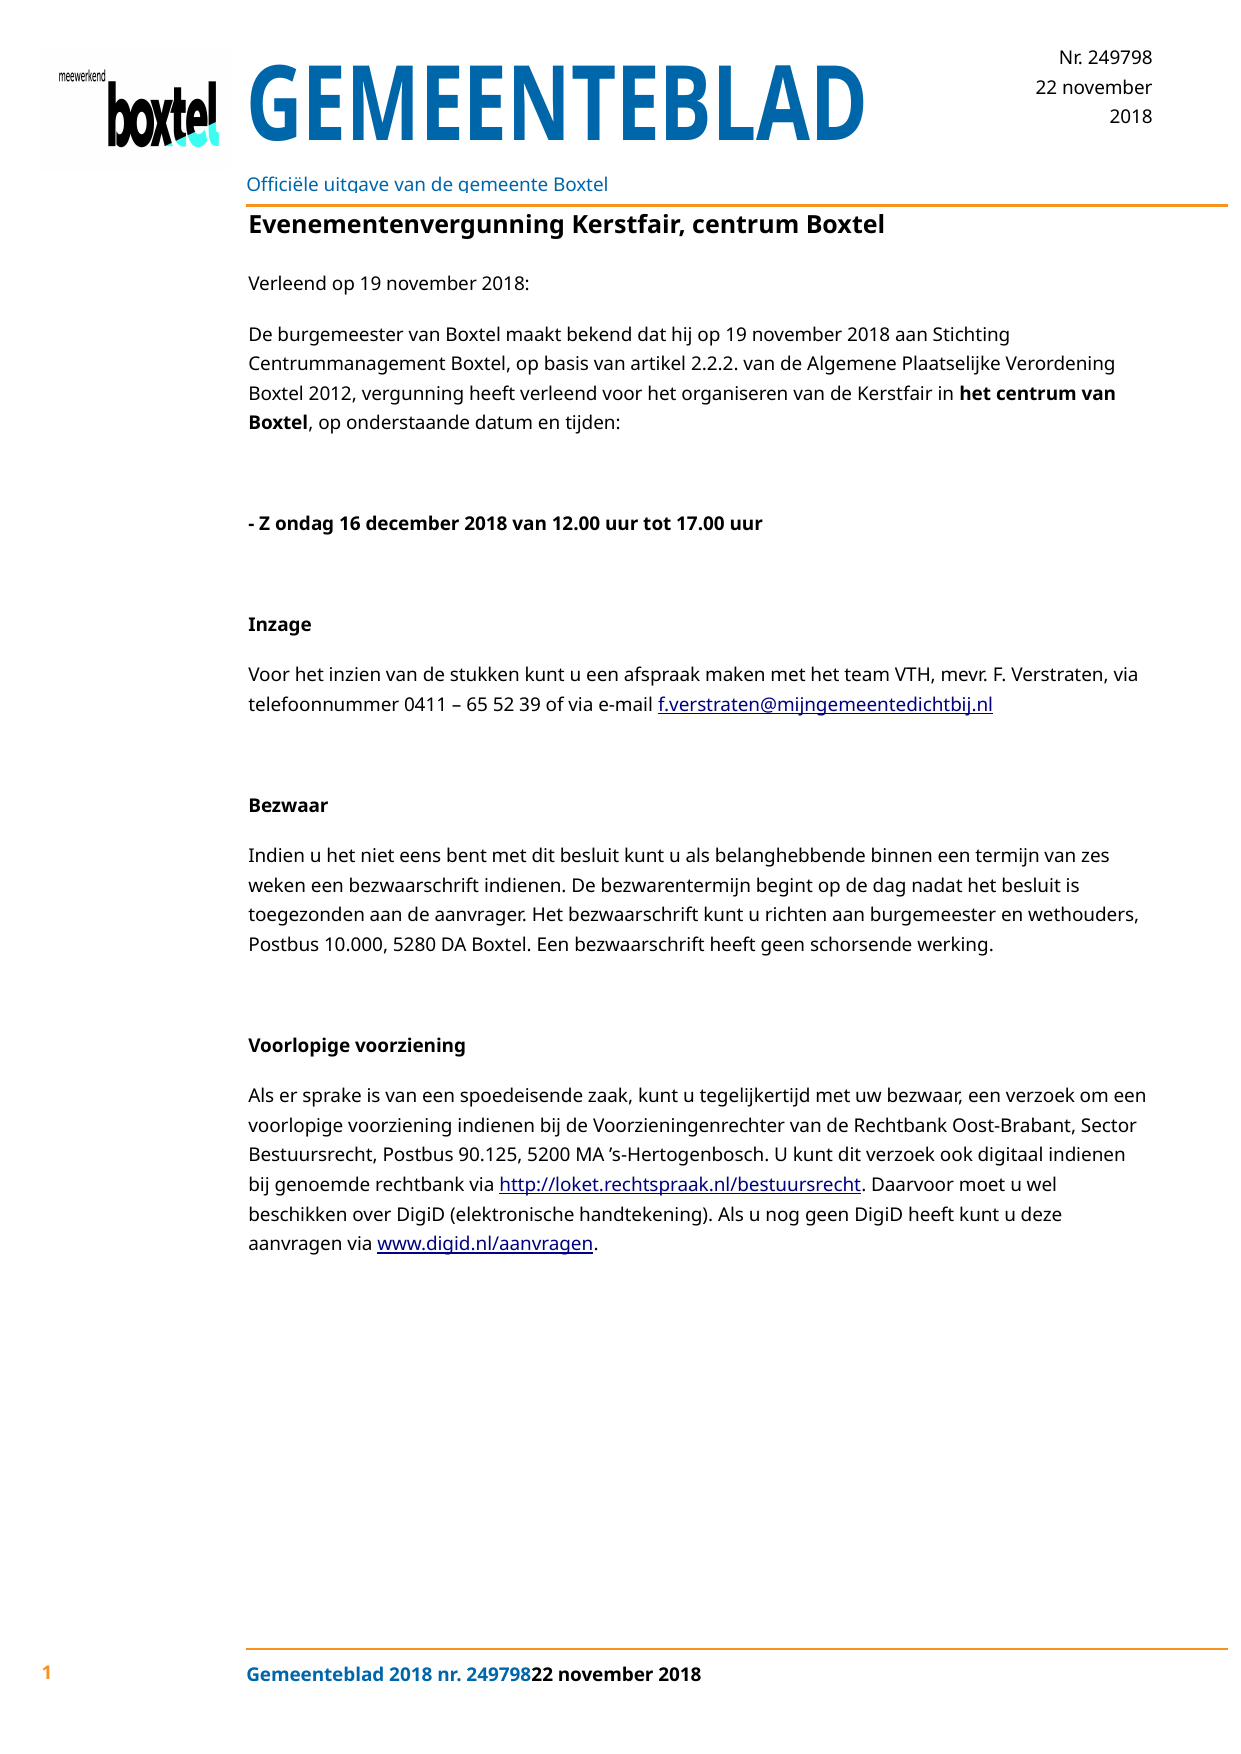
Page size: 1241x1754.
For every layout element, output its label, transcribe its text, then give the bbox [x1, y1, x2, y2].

text Evenementenvergunning Kerstfair, centrum Boxtel [248, 207, 1152, 241]
text - Z ondag 16 december 2018 van 12.00 uur tot 17.00 uur [248, 510, 1152, 536]
text Voor het inzien van de stukken kunt u een afspraak maken met het team VTH, mevr. F. Verstraten, via telefoonnummer 0411 – 65 52 39 of via e-mail f.verstraten@mijngemeentedichtbij.nl [248, 662, 1152, 717]
text Voorlopige voorziening [248, 1032, 1152, 1058]
text Bezwaar [248, 792, 1152, 818]
text Verleend op 19 november 2018: [248, 270, 1152, 296]
text Als er sprake is van een spoedeisende zaak, kunt u tegelijkertijd met uw bezwaar, een verzoek om een voorlopige voorziening indienen bij de Voorzieningenrechter van de Rechtbank Oost-Brabant, Sector Bestuursrecht, Postbus 90.125, 5200 MA ’s-Hertogenbosch. U kunt dit verzoek ook digitaal indienen bij genoemde rechtbank via http://loket.rechtspraak.nl/bestuursrecht. Daarvoor moet u wel beschikken over DigiD (elektronische handtekening). Als u nog geen DigiD heeft kunt u deze aanvragen via www.digid.nl/aanvragen. [248, 1082, 1152, 1256]
picture [41, 47, 231, 172]
text Inzage [248, 611, 1152, 637]
text De burgemeester van Boxtel maakt bekend dat hij op 19 november 2018 aan Stichting Centrummanagement Boxtel, op basis van artikel 2.2.2. van de Algemene Plaatselijke Verordening Boxtel 2012, vergunning heeft verleend voor het organiseren van de Kerstfair in het centrum van Boxtel, op onderstaande datum en tijden: [248, 321, 1152, 435]
text Indien u het niet eens bent met dit besluit kunt u als belanghebbende binnen een termijn van zes weken een bezwaarschrift indienen. De bezwarentermijn begint op de dag nadat het besluit is toegezonden aan de aanvrager. Het bezwaarschrift kunt u richten aan burgemeester en wethouders, Postbus 10.000, 5280 DA Boxtel. Een bezwaarschrift heeft geen schorsende werking. [248, 842, 1152, 957]
